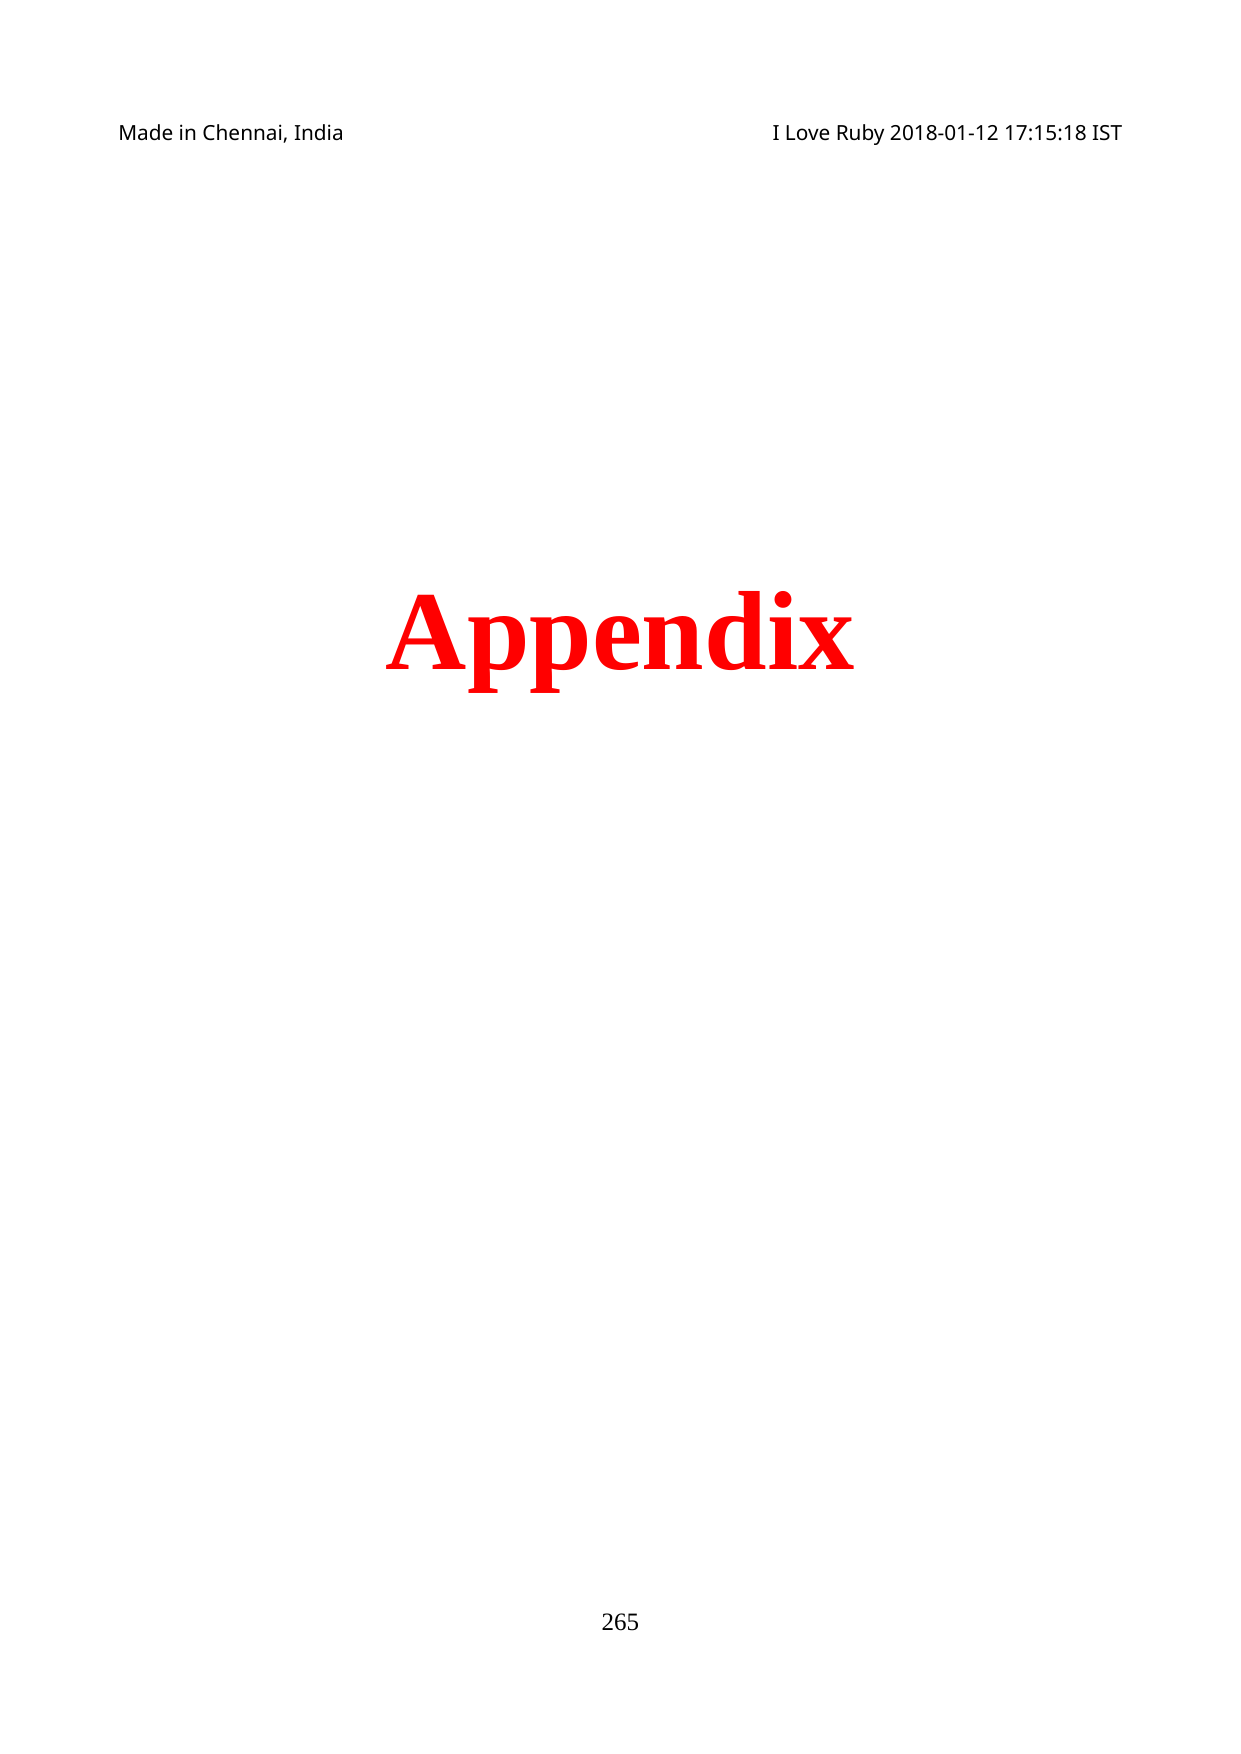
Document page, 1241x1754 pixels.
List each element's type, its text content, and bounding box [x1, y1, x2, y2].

text Appendix [118, 564, 1122, 693]
